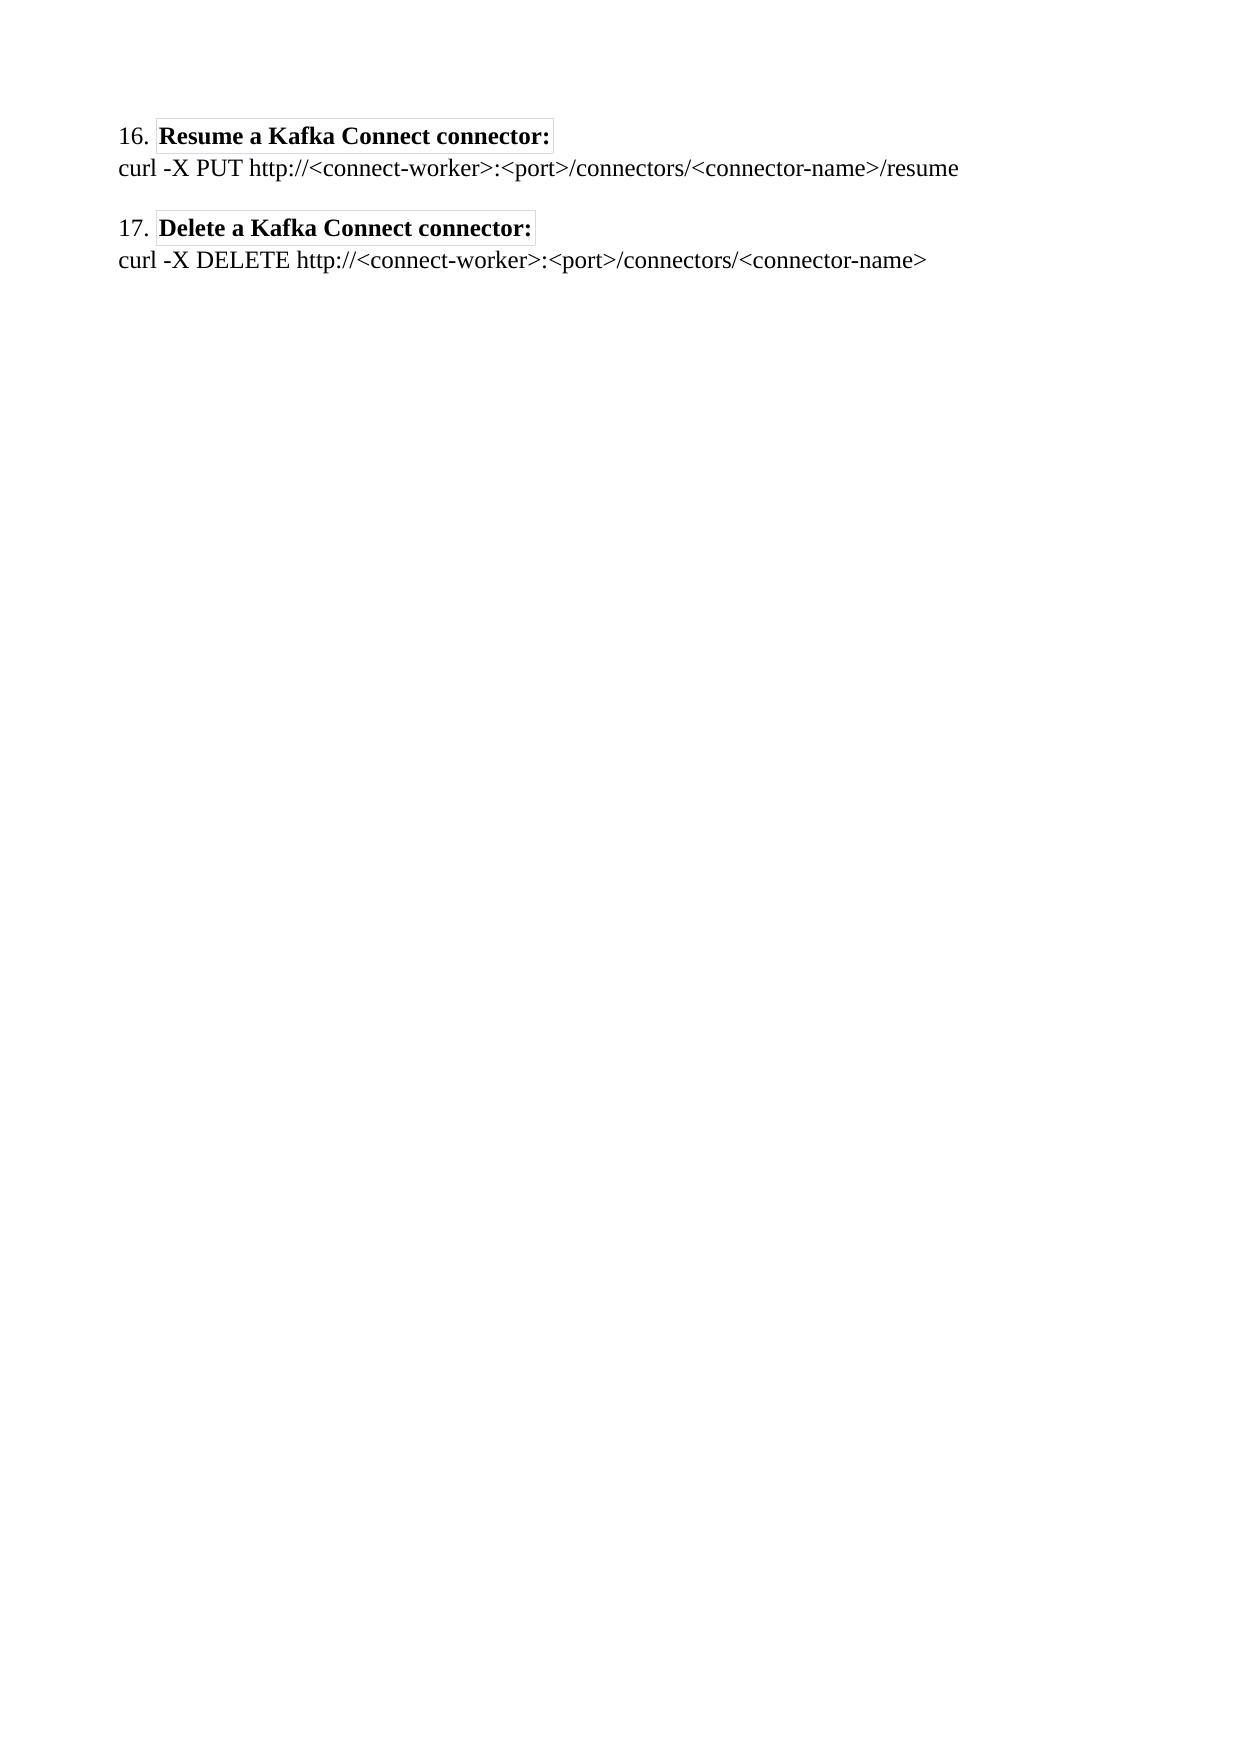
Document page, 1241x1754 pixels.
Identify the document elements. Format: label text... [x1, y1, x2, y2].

text [554, 118, 1122, 153]
text [536, 210, 1122, 245]
text curl -X DELETE http://<connect-worker>:<port>/connectors/<connector-name> [118, 245, 1122, 274]
text curl -X PUT http://<connect-worker>:<port>/connectors/<connector-name>/resume [118, 153, 1122, 182]
text Delete a Kafka Connect connector: [157, 211, 535, 245]
text Resume a Kafka Connect connector: [157, 119, 553, 153]
text 17. [118, 210, 156, 245]
text 16. [118, 118, 156, 153]
